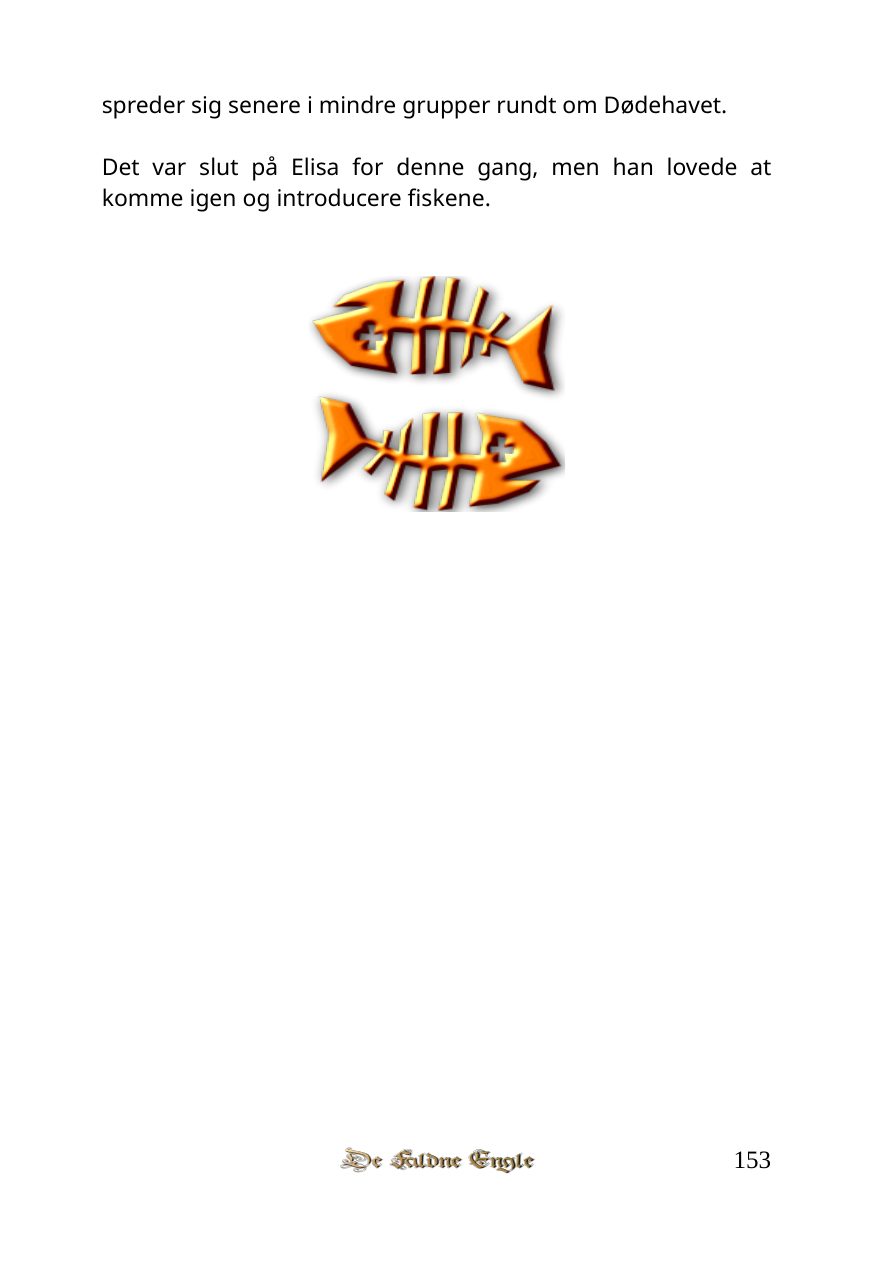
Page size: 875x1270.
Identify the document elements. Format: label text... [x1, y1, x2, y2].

picture [308, 276, 566, 512]
picture [337, 1145, 537, 1175]
text spreder sig senere i mindre grupper rundt om Dødehavet. [102, 88, 772, 120]
text Det var slut på Elisa for denne gang, men han lovede at komme igen og introducere fiskene. [102, 151, 772, 213]
